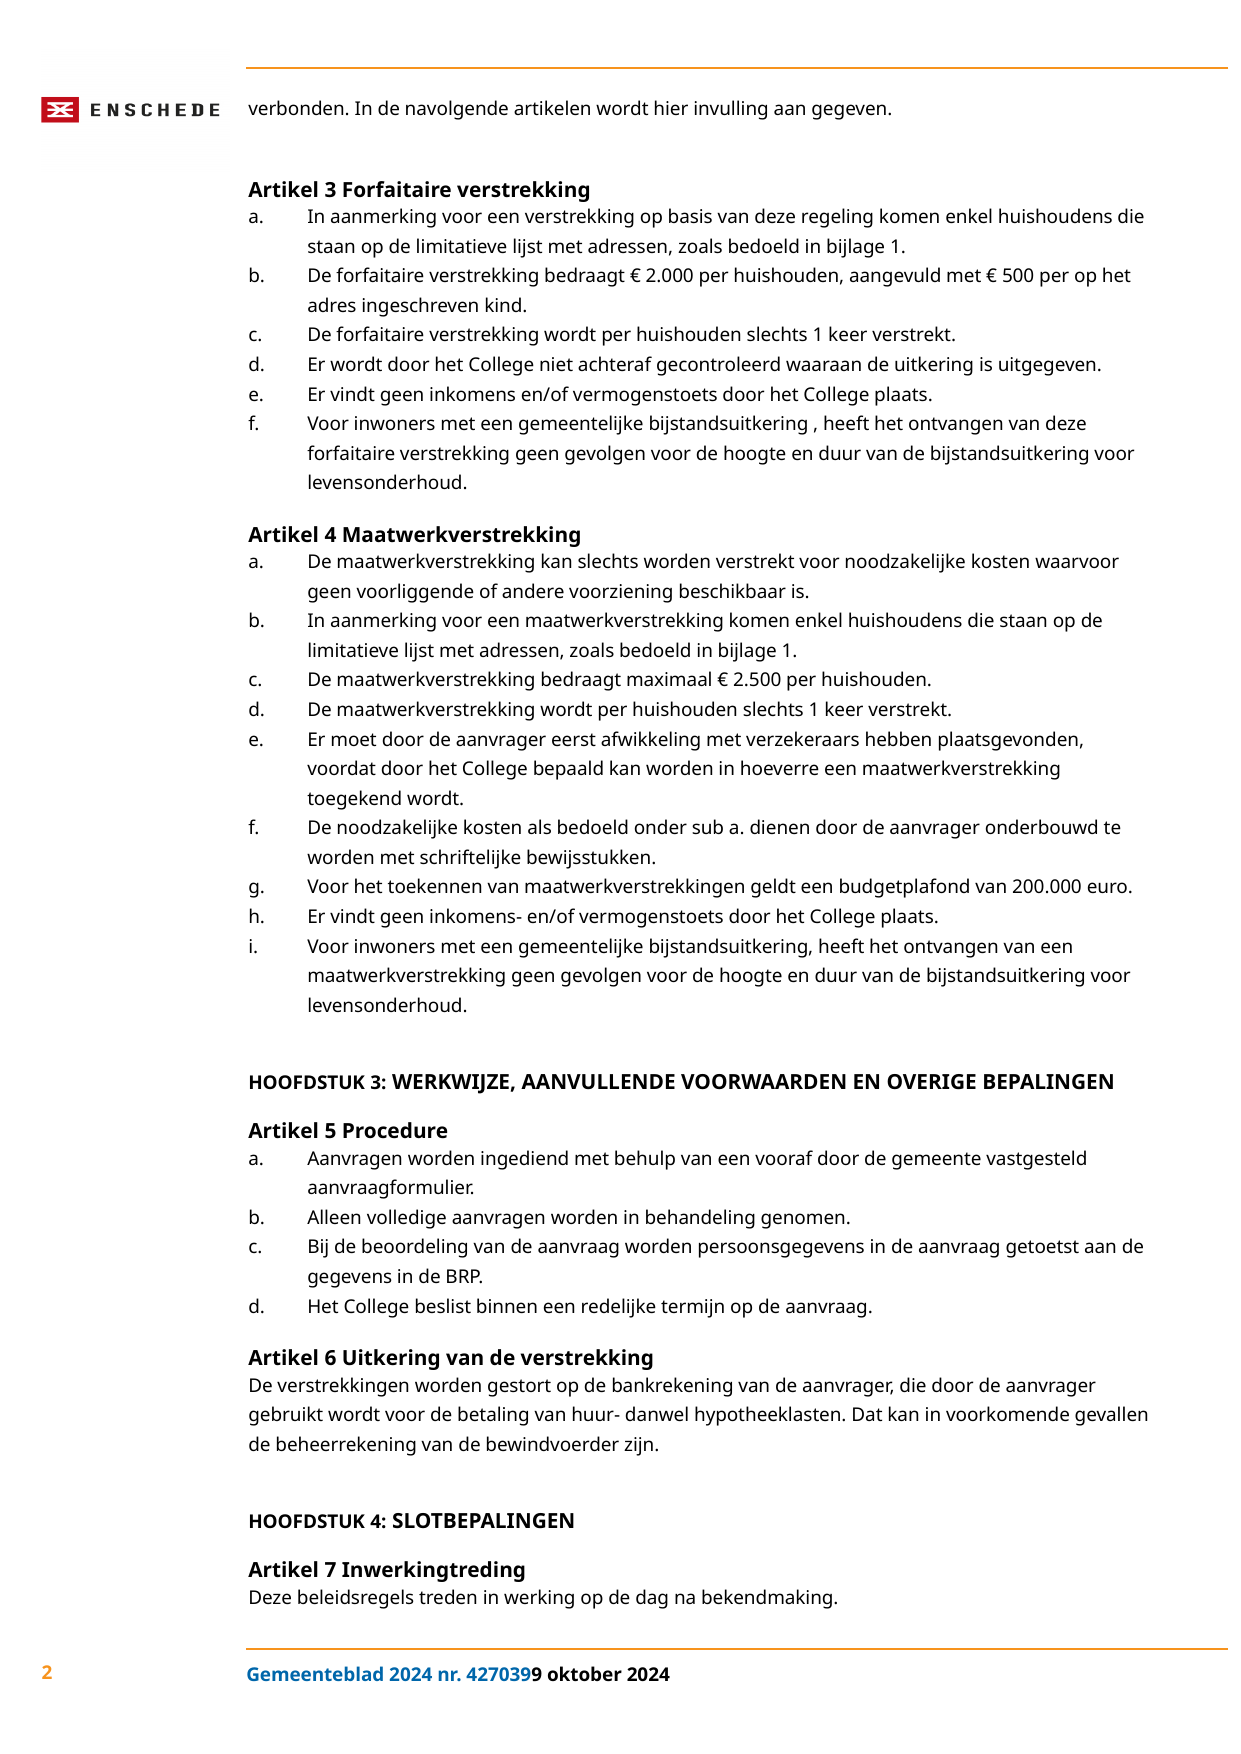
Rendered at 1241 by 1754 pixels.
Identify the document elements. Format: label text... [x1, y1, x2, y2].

text Artikel 7 Inwerkingtreding [248, 1555, 1152, 1584]
list Bij de beoordeling van de aanvraag worden persoonsgegevens in de aanvraag getoetst aan de gegevens in de BRP. [248, 1234, 1152, 1289]
list De maatwerkverstrekking kan slechts worden verstrekt voor noodzakelijke kosten waarvoor geen voorliggende of andere voorziening beschikbaar is. [248, 548, 1152, 604]
list Voor inwoners met een gemeentelijke bijstandsuitkering , heeft het ontvangen van deze forfaitaire verstrekking geen gevolgen voor de hoogte en duur van de bijstandsuitkering voor levensonderhoud. [248, 410, 1152, 495]
text Deze beleidsregels treden in werking op de dag na bekendmaking. [248, 1584, 1152, 1609]
text verbonden. In de navolgende artikelen wordt hier invulling aan gegeven. [248, 95, 1152, 121]
list Aanvragen worden ingediend met behulp van een vooraf door de gemeente vastgesteld aanvraagformulier. [248, 1145, 1152, 1200]
text HOOFDSTUK 4: SLOTBEPALINGEN [248, 1506, 1152, 1534]
text Artikel 3 Forfaitaire verstrekking [248, 175, 1152, 203]
text Artikel 5 Procedure [248, 1117, 1152, 1145]
text Artikel 4 Maatwerkverstrekking [248, 520, 1152, 548]
list In aanmerking voor een maatwerkverstrekking komen enkel huishoudens die staan op de limitatieve lijst met adressen, zoals bedoeld in bijlage 1. [248, 607, 1152, 663]
list De forfaitaire verstrekking wordt per huishouden slechts 1 keer verstrekt. [248, 322, 1152, 347]
list Er vindt geen inkomens en/of vermogenstoets door het College plaats. [248, 381, 1152, 406]
list De maatwerkverstrekking bedraagt maximaal € 2.500 per huishouden. [248, 667, 1152, 692]
list Alleen volledige aanvragen worden in behandeling genomen. [248, 1204, 1152, 1230]
text HOOFDSTUK 3: WERKWIJZE, AANVULLENDE VOORWAARDEN EN OVERIGE BEPALINGEN [248, 1067, 1152, 1096]
list Voor het toekennen van maatwerkverstrekkingen geldt een budgetplafond van 200.000 euro. [248, 874, 1152, 899]
list Er moet door de aanvrager eerst afwikkeling met verzekeraars hebben plaatsgevonden, voordat door het College bepaald kan worden in hoeverre een maatwerkverstrekking toegekend wordt. [248, 726, 1152, 811]
list De forfaitaire verstrekking bedraagt € 2.000 per huishouden, aangevuld met € 500 per op het adres ingeschreven kind. [248, 262, 1152, 318]
list Het College beslist binnen een redelijke termijn op de aanvraag. [248, 1293, 1152, 1319]
list De noodzakelijke kosten als bedoeld onder sub a. dienen door de aanvrager onderbouwd te worden met schriftelijke bewijsstukken. [248, 814, 1152, 870]
list Er vindt geen inkomens- en/of vermogenstoets door het College plaats. [248, 903, 1152, 929]
list Er wordt door het College niet achteraf gecontroleerd waaraan de uitkering is uitgegeven. [248, 351, 1152, 377]
text Artikel 6 Uitkering van de verstrekking [248, 1343, 1152, 1372]
list De maatwerkverstrekking wordt per huishouden slechts 1 keer verstrekt. [248, 696, 1152, 722]
text De verstrekkingen worden gestort op de bankrekening van de aanvrager, die door de aanvrager gebruikt wordt voor de betaling van huur- danwel hypotheeklasten. Dat kan in voorkomende gevallen de beheerrekening van de bewindvoerder zijn. [248, 1372, 1152, 1457]
list Voor inwoners met een gemeentelijke bijstandsuitkering, heeft het ontvangen van een maatwerkverstrekking geen gevolgen voor de hoogte en duur van de bijstandsuitkering voor levensonderhoud. [248, 933, 1152, 1018]
picture [41, 47, 231, 172]
list In aanmerking voor een verstrekking op basis van deze regeling komen enkel huishoudens die staan op de limitatieve lijst met adressen, zoals bedoeld in bijlage 1. [248, 203, 1152, 258]
